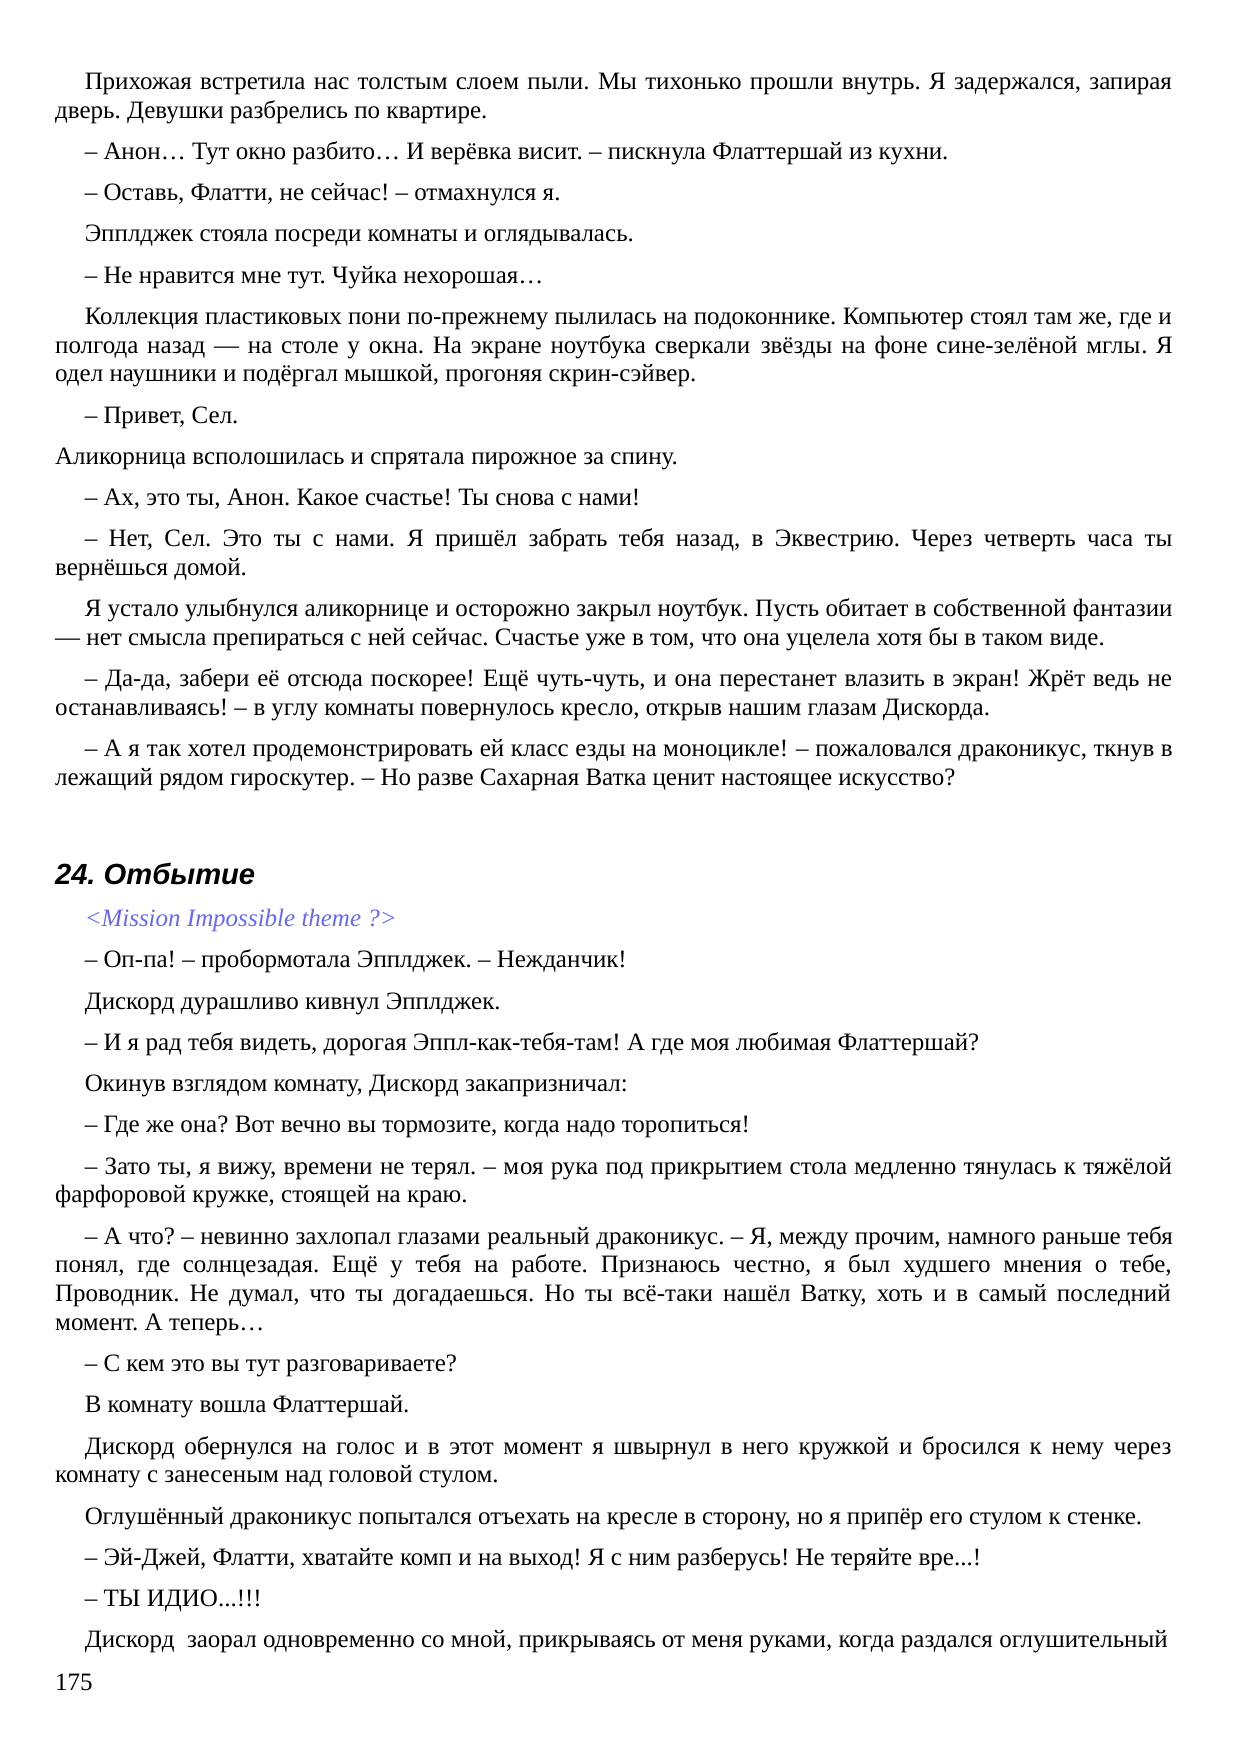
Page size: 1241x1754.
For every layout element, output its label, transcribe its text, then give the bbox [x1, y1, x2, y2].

text – И я рад тебя видеть, дорогая Эппл-как-тебя-там! А где моя любимая Флаттершай? [55, 1027, 1173, 1056]
text Прихожая встретила нас толстым слоем пыли. Мы тихонько прошли внутрь. Я задержался, запирая дверь. Девушки разбрелись по квартире. [55, 66, 1173, 123]
text Окинув взглядом комнату, Дискорд закапризничал: [55, 1068, 1173, 1097]
text – Зато ты, я вижу, времени не терял. – моя рука под прикрытием стола медленно тянулась к тяжёлой фарфоровой кружке, стоящей на краю. [55, 1151, 1173, 1208]
text – А что? – невинно захлопал глазами реальный драконикус. – Я, между прочим, намного раньше тебя понял, где солнцезадая. Ещё у тебя на работе. Признаюсь честно, я был худшего мнения о тебе, Проводник. Не думал, что ты догадаешься. Но ты всё-таки нашёл Ватку, хоть и в самый последний момент. А теперь… [55, 1221, 1173, 1336]
text Я устало улыбнулся аликорнице и осторожно закрыл ноутбук. Пусть обитает в собственной фантазии — нет смысла препираться с ней сейчас. Счастье уже в том, что она уцелела хотя бы в таком виде. [55, 593, 1173, 651]
text – А я так хотел продемонстрировать ей класс езды на моноцикле! – пожаловался драконикус, ткнув в лежащий рядом гироскутер. – Но разве Сахарная Ватка ценит настоящее искусство? [55, 733, 1173, 791]
text Дискорд дурашливо кивнул Эпплджек. [55, 986, 1173, 1014]
text – Да-да, забери её отсюда поскорее! Ещё чуть-чуть, и она перестанет влазить в экран! Жрёт ведь не останавливаясь! – в углу комнаты повернулось кресло, открыв нашим глазам Дискорда. [55, 663, 1173, 721]
text Дискорд заорал одновременно со мной, прикрываясь от меня руками, когда раздался оглушительный [55, 1624, 1173, 1653]
text – Анон… Тут окно разбито… И верёвка висит. – пискнула Флаттершай из кухни. [55, 136, 1173, 165]
text – Не нравится мне тут. Чуйка нехорошая… [55, 260, 1173, 288]
text Дискорд обернулся на голос и в этот момент я швырнул в него кружкой и бросился к нему через комнату с занесеным над головой стулом. [55, 1431, 1173, 1488]
text – Где же она? Вот вечно вы тормозите, когда надо торопиться! [55, 1109, 1173, 1138]
text Аликорница всполошилась и спрятала пирожное за спину. [55, 441, 1173, 470]
text – Нет, Сел. Это ты с нами. Я пришёл забрать тебя назад, в Эквестрию. Через четверть часа ты вернёшься домой. [55, 523, 1173, 581]
text – С кем это вы тут разговариваете? [55, 1348, 1173, 1377]
text Коллекция пластиковых пони по-прежнему пылилась на подоконнике. Компьютер стоял там же, где и полгода назад — на столе у окна. На экране ноутбука сверкали звёзды на фоне сине-зелёной мглы. Я одел наушники и подёргал мышкой, прогоняя скрин-сэйвер. [55, 301, 1173, 387]
text В комнату вошла Флаттершай. [55, 1389, 1173, 1418]
subtitle 24. Отбытие [55, 857, 1173, 891]
text <Mission Impossible theme ?> [55, 903, 1173, 932]
text – Эй-Джей, Флатти, хватайте комп и на выход! Я с ним разберусь! Не теряйте вре...! [55, 1542, 1173, 1571]
text – Оставь, Флатти, не сейчас! – отмахнулся я. [55, 177, 1173, 206]
text – Оп-па! – пробормотала Эпплджек. – Нежданчик! [55, 944, 1173, 973]
text – Привет, Сел. [55, 400, 1173, 428]
text Оглушённый драконикус попытался отъехать на кресле в сторону, но я припёр его стулом к стенке. [55, 1501, 1173, 1529]
text Эпплджек стояла посреди комнаты и оглядывалась. [55, 218, 1173, 247]
text – Ах, это ты, Анон. Какое счастье! Ты снова с нами! [55, 482, 1173, 511]
text – ТЫ ИДИО...!!! [55, 1583, 1173, 1612]
